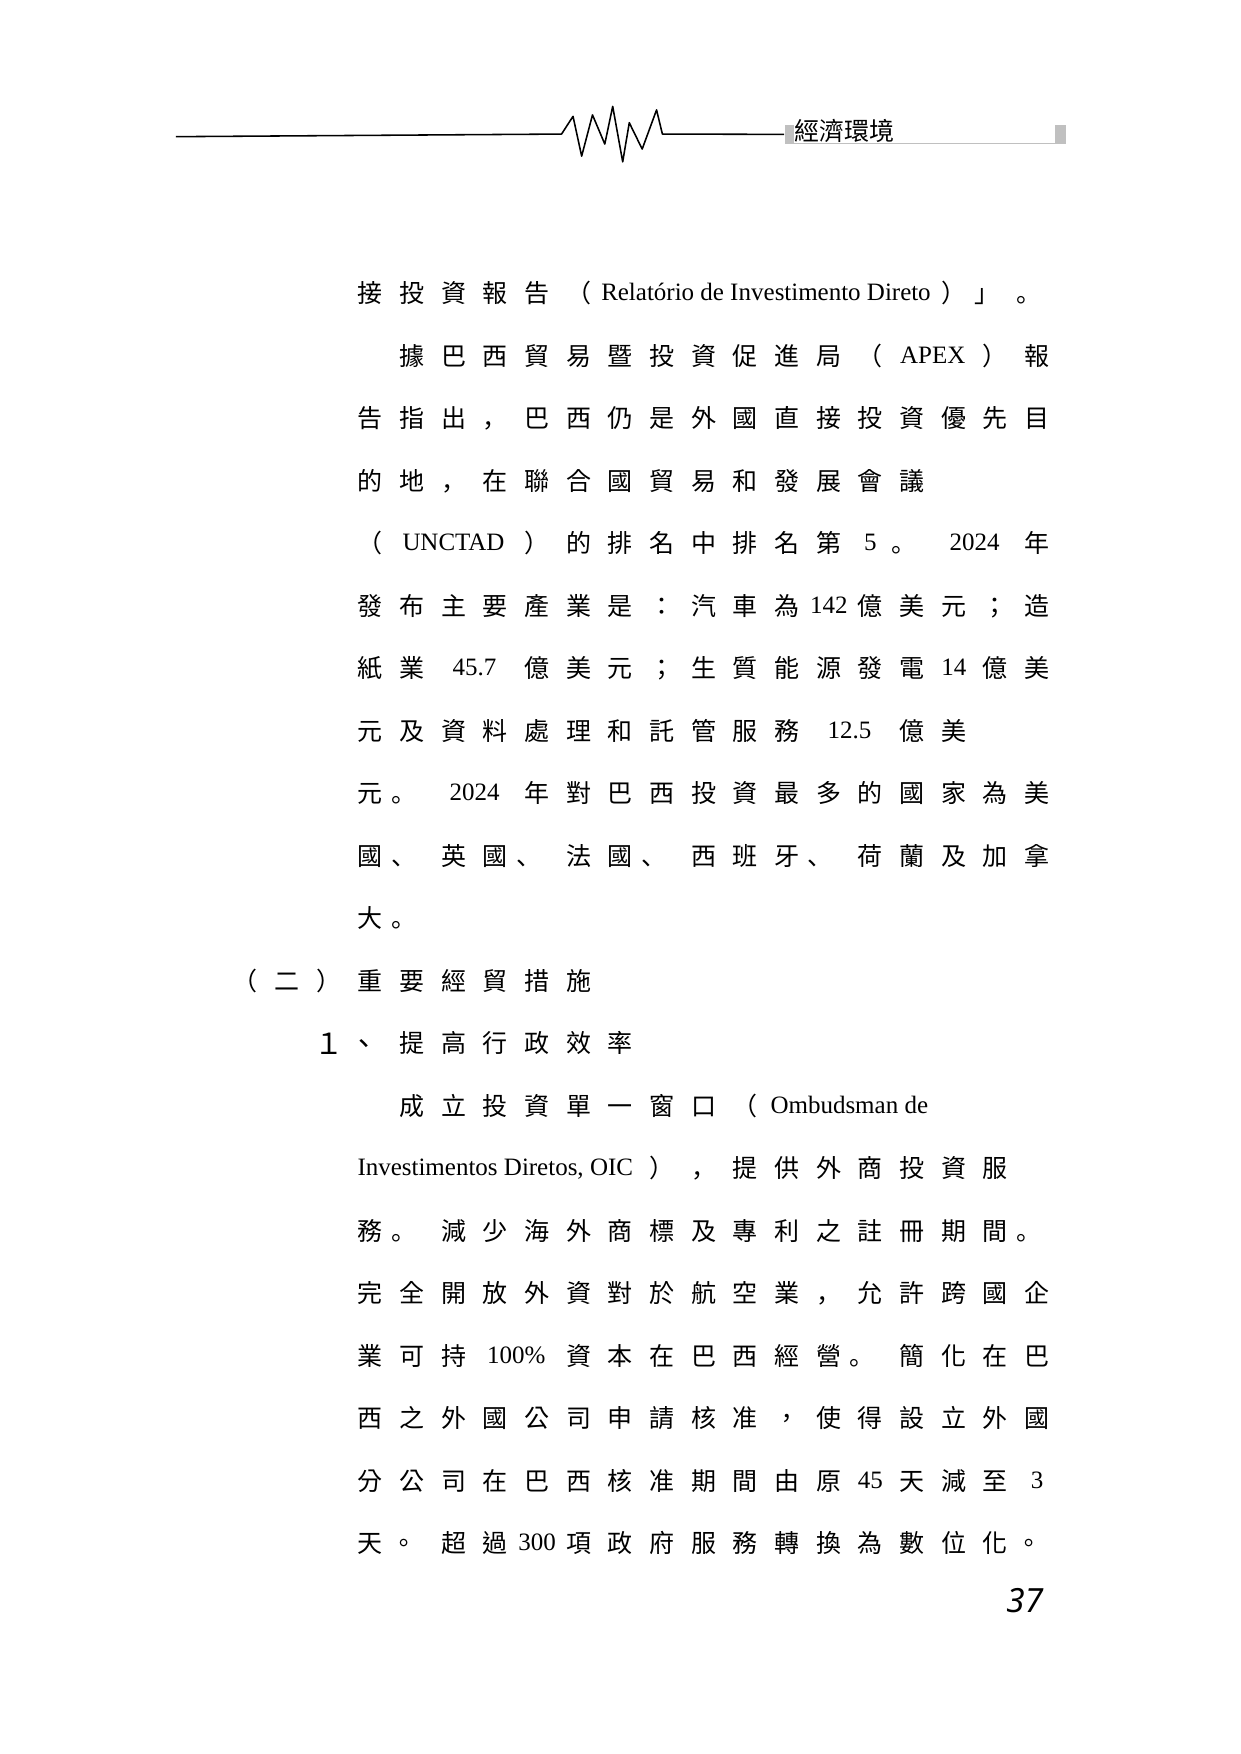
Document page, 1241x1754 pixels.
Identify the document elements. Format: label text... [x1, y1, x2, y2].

text （二）重要經貿措施 [207, 938, 1058, 1000]
text 接投資報告（Relatório de Investimento Direto）」。 [330, 250, 1058, 313]
text １、提高行政效率 [281, 1000, 1058, 1063]
text 據巴西貿易暨投資促進局（APEX）報告指出，巴西仍是外國直接投資優先目的地，在聯合國貿易和發展會議（UNCTAD）的排名中排名第5。2024年發布主要產業是：汽車為142億美元；造紙業45.7億美元；生質能源發電14億美元及資料處理和託管服務12.5億美元。2024年對巴西投資最多的國家為美國、英國、法國、西班牙、荷蘭及加拿大。 [330, 313, 1058, 938]
text 成立投資單一窗口（Ombudsman de Investimentos Diretos, OIC），提供外商投資服務。減少海外商標及專利之註冊期間。完全開放外資對於航空業，允許跨國企業可持100%資本在巴西經營。簡化在巴西之外國公司申請核准，使得設立外國分公司在巴西核准期間由原45天減至3天。超過300項政府服務轉換為數位化。 [330, 1063, 1058, 1563]
